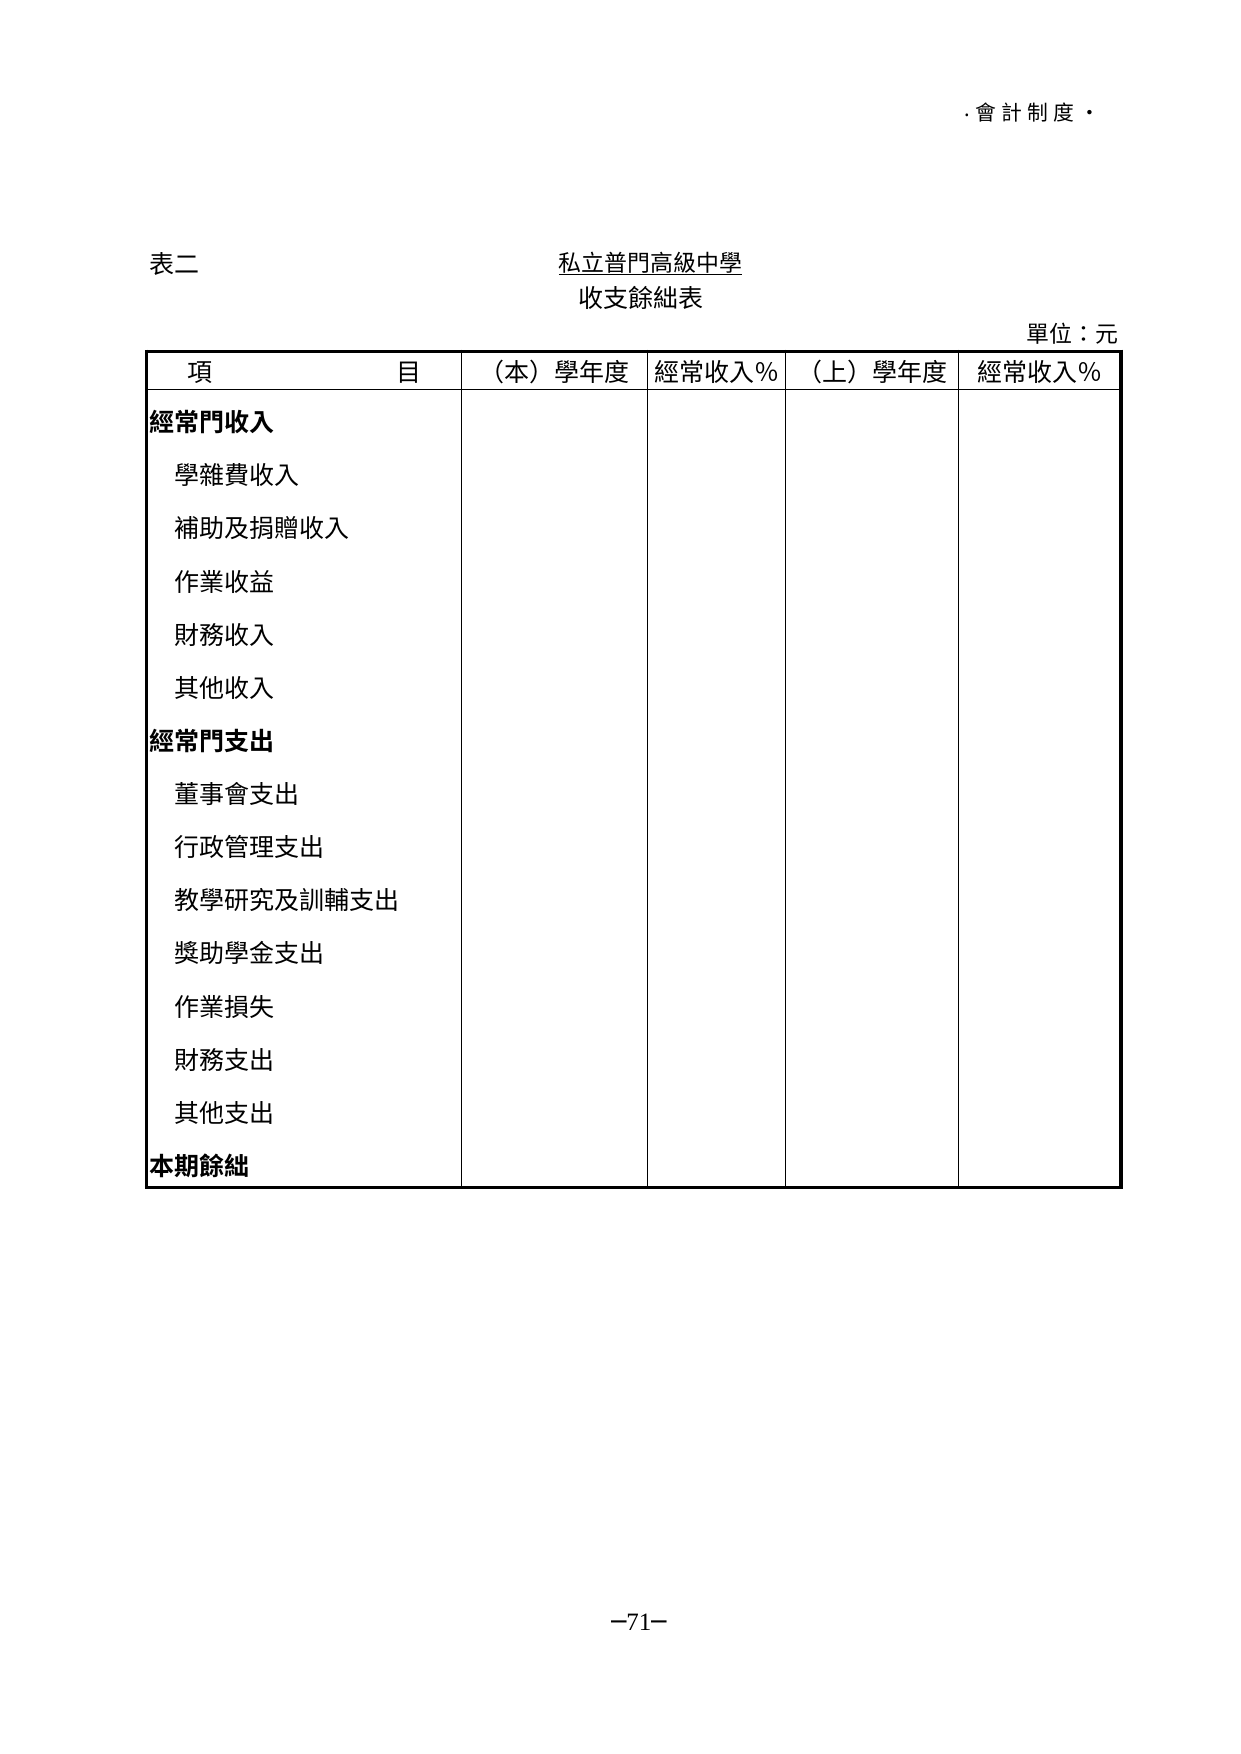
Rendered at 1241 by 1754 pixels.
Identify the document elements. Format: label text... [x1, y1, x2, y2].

table_cell 獎助學金支出 [148, 920, 461, 973]
table_cell 學雜費收入 [148, 442, 461, 495]
table_cell [959, 708, 1119, 761]
table_cell [786, 1026, 958, 1079]
table_cell [648, 655, 785, 708]
table_cell [462, 601, 647, 654]
table_cell 教學研究及訓輔支出 [148, 867, 461, 920]
table_cell [959, 1080, 1119, 1133]
table_cell [462, 1080, 647, 1133]
table_cell 財務收入 [148, 601, 461, 654]
table_cell [462, 708, 647, 761]
table_cell [785, 315, 958, 349]
table_cell 作業收益 [148, 548, 461, 601]
table_cell [959, 1026, 1119, 1079]
table_cell 董事會支出 [148, 761, 461, 814]
table_cell [461, 315, 648, 349]
table_cell [648, 867, 785, 920]
table_cell 作業損失 [148, 973, 461, 1026]
table_cell [462, 920, 647, 973]
table_cell [959, 442, 1119, 495]
table_cell 補助及捐贈收入 [148, 495, 461, 548]
table_cell [786, 442, 958, 495]
table_cell [462, 1133, 647, 1186]
table_cell [959, 495, 1119, 548]
table_cell [648, 1026, 785, 1079]
table_cell [786, 601, 958, 654]
table_header 表二 [146, 245, 533, 314]
table_cell [786, 548, 958, 601]
table_cell [462, 495, 647, 548]
table_cell 行政管理支出 [148, 814, 461, 867]
table_cell [462, 1026, 647, 1079]
table_cell [648, 1080, 785, 1133]
table_cell [959, 920, 1119, 973]
table_cell （上）學年度 [786, 353, 958, 389]
table_cell [462, 973, 647, 1026]
table_cell 單位：元 [959, 315, 1121, 349]
table_cell [786, 973, 958, 1026]
table_cell [462, 390, 647, 442]
table_cell [959, 655, 1119, 708]
table_cell （本）學年度 [462, 353, 647, 389]
table_cell [648, 973, 785, 1026]
table_cell 項目 [148, 353, 461, 389]
table_cell 經常收入％ [648, 353, 785, 389]
table_cell [786, 1133, 958, 1186]
table_cell [786, 708, 958, 761]
table_cell [462, 442, 647, 495]
table_cell [462, 814, 647, 867]
table_cell [648, 708, 785, 761]
table_cell [959, 867, 1119, 920]
table_cell [648, 548, 785, 601]
table_cell 其他支出 [148, 1080, 461, 1133]
table_cell [959, 1133, 1119, 1186]
table_cell [146, 315, 461, 349]
table_cell 經常門收入 [148, 390, 461, 442]
table_cell [462, 655, 647, 708]
table_cell [786, 1080, 958, 1133]
table_cell [648, 495, 785, 548]
table_cell [648, 761, 785, 814]
table_cell [648, 1133, 785, 1186]
table_header 私立普門高級中學 收支餘絀表 [533, 245, 840, 314]
table_cell [959, 761, 1119, 814]
table_cell [959, 548, 1119, 601]
table_cell [959, 390, 1119, 442]
table_cell [786, 495, 958, 548]
table_cell 本期餘絀 [148, 1133, 461, 1186]
table_cell 經常收入％ [959, 353, 1119, 389]
table_cell 經常門支出 [148, 708, 461, 761]
table_cell 其他收入 [148, 655, 461, 708]
table_cell [959, 601, 1119, 654]
table_cell [786, 867, 958, 920]
table_header [840, 245, 1121, 314]
table_cell [786, 761, 958, 814]
table_cell [648, 814, 785, 867]
table_cell [648, 390, 785, 442]
table_cell [648, 920, 785, 973]
table_cell [786, 814, 958, 867]
table_cell [462, 761, 647, 814]
table_cell [648, 315, 785, 349]
table_cell [462, 867, 647, 920]
table_cell [959, 973, 1119, 1026]
table_cell [648, 442, 785, 495]
table_cell [462, 548, 647, 601]
table_cell [786, 920, 958, 973]
table_cell 財務支出 [148, 1026, 461, 1079]
table_cell [648, 601, 785, 654]
table_cell [959, 814, 1119, 867]
table_cell [786, 655, 958, 708]
table_cell [786, 390, 958, 442]
